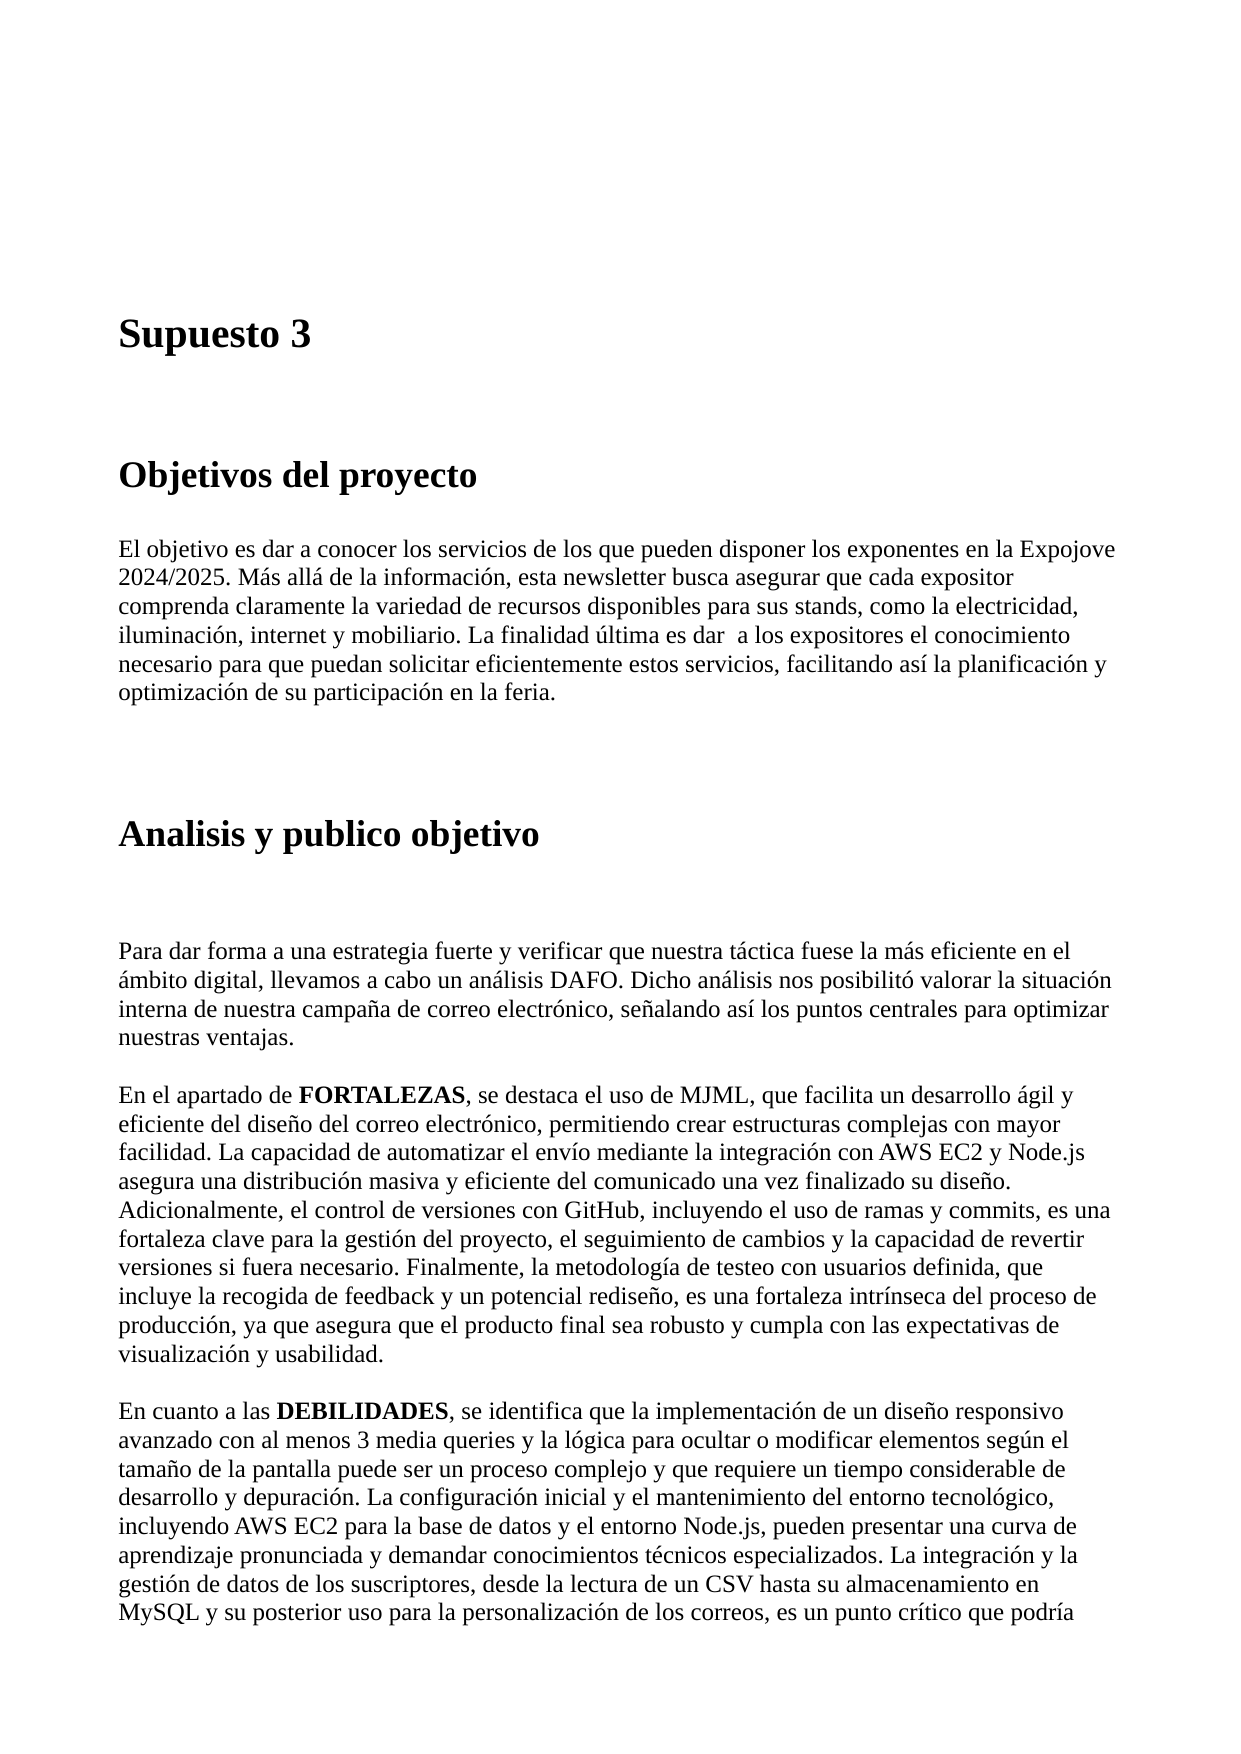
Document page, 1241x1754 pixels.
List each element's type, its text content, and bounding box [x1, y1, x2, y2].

text En el apartado de FORTALEZAS, se destaca el uso de MJML, que facilita un desarrollo ágil y eficiente del diseño del correo electrónico, permitiendo crear estructuras complejas con mayor facilidad. La capacidad de automatizar el envío mediante la integración con AWS EC2 y Node.js asegura una distribución masiva y eficiente del comunicado una vez finalizado su diseño. Adicionalmente, el control de versiones con GitHub, incluyendo el uso de ramas y commits, es una fortaleza clave para la gestión del proyecto, el seguimiento de cambios y la capacidad de revertir versiones si fuera necesario. Finalmente, la metodología de testeo con usuarios definida, que incluye la recogida de feedback y un potencial rediseño, es una fortaleza intrínseca del proceso de producción, ya que asegura que el producto final sea robusto y cumpla con las expectativas de visualización y usabilidad. [118, 1080, 1122, 1367]
text Para dar forma a una estrategia fuerte y verificar que nuestra táctica fuese la más eficiente en el ámbito digital, llevamos a cabo un análisis DAFO. Dicho análisis nos posibilitó valorar la situación interna de nuestra campaña de correo electrónico, señalando así los puntos centrales para optimizar nuestras ventajas. [118, 936, 1122, 1051]
text Supuesto 3 [118, 308, 1122, 356]
text En cuanto a las DEBILIDADES, se identifica que la implementación de un diseño responsivo avanzado con al menos 3 media queries y la lógica para ocultar o modificar elementos según el tamaño de la pantalla puede ser un proceso complejo y que requiere un tiempo considerable de desarrollo y depuración. La configuración inicial y el mantenimiento del entorno tecnológico, incluyendo AWS EC2 para la base de datos y el entorno Node.js, pueden presentar una curva de aprendizaje pronunciada y demandar conocimientos técnicos especializados. La integración y la gestión de datos de los suscriptores, desde la lectura de un CSV hasta su almacenamiento en MySQL y su posterior uso para la personalización de los correos, es un punto crítico que podría [118, 1396, 1122, 1626]
text Analisis y publico objetivo [118, 812, 1122, 855]
text El objetivo es dar a conocer los servicios de los que pueden disponer los exponentes en la Expojove 2024/2025. Más allá de la información, esta newsletter busca asegurar que cada expositor comprenda claramente la variedad de recursos disponibles para sus stands, como la electricidad, iluminación, internet y mobiliario. La finalidad última es dar a los expositores el conocimiento necesario para que puedan solicitar eficientemente estos servicios, facilitando así la planificación y optimización de su participación en la feria. [118, 534, 1122, 706]
text Objetivos del proyecto [118, 452, 1122, 495]
